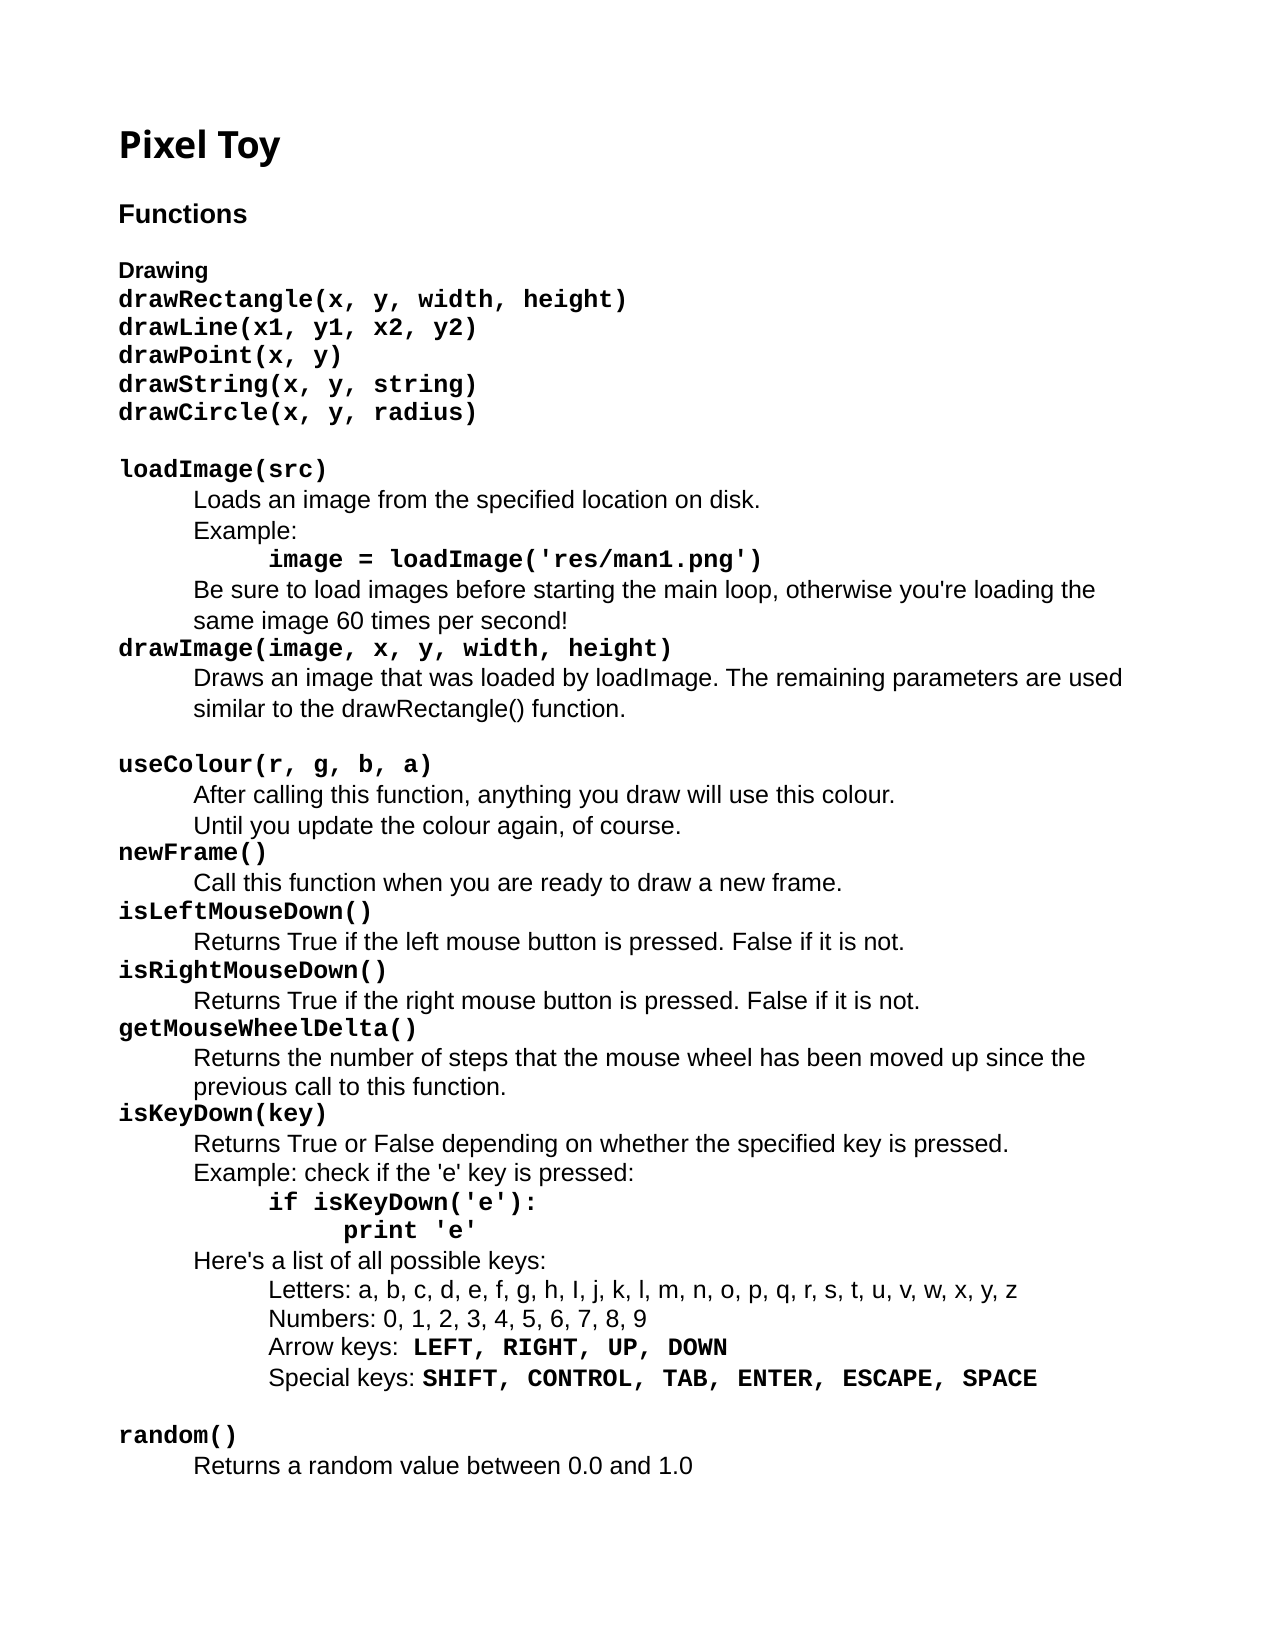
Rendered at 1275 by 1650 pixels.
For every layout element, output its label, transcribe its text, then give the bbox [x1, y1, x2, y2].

text Functions [118, 198, 1157, 229]
text Letters: a, b, c, d, e, f, g, h, I, j, k, l, m, n, o, p, q, r, s, t, u, v, w, x, y, z [118, 1275, 1157, 1303]
text print 'e' [118, 1218, 1157, 1246]
text Draws an image that was loaded by loadImage. The remaining parameters are used similar to the drawRectangle() function. [118, 663, 1157, 723]
text Example: [118, 516, 1157, 544]
text image = loadImage('res/man1.png') [118, 544, 1157, 575]
text Here's a list of all possible keys: [118, 1246, 1157, 1275]
text getMouseWheelDelta() [118, 1015, 1157, 1043]
text Numbers: 0, 1, 2, 3, 4, 5, 6, 7, 8, 9 [118, 1303, 1157, 1332]
text drawPoint(x, y) [118, 343, 1157, 371]
text useColour(r, g, b, a) [118, 751, 1157, 780]
text isRightMouseDown() [118, 958, 1157, 986]
text Returns True if the right mouse button is pressed. False if it is not. [118, 986, 1157, 1015]
text After calling this function, anything you draw will use this colour. [118, 780, 1157, 811]
text random() [118, 1422, 1157, 1451]
text loadImage(src) [118, 456, 1157, 485]
text drawLine(x1, y1, x2, y2) [118, 315, 1157, 343]
text isLeftMouseDown() [118, 899, 1157, 927]
text Returns True or False depending on whether the specified key is pressed. [118, 1129, 1157, 1158]
text Returns True if the left mouse button is pressed. False if it is not. [118, 927, 1157, 958]
text Until you update the colour again, of course. [118, 811, 1157, 839]
text if isKeyDown('e'): [118, 1187, 1157, 1218]
text Arrow keys: LEFT, RIGHT, UP, DOWN [118, 1332, 1157, 1363]
text drawCircle(x, y, radius) [118, 400, 1157, 428]
text Be sure to load images before starting the main loop, otherwise you're loading the same image 60 times per second! [118, 575, 1157, 635]
text Special keys: SHIFT, CONTROL, TAB, ENTER, ESCAPE, SPACE [118, 1363, 1157, 1394]
text Call this function when you are ready to draw a new frame. [118, 868, 1157, 899]
text Loads an image from the specified location on disk. [118, 485, 1157, 516]
text drawImage(image, x, y, width, height) [118, 635, 1157, 663]
text isKeyDown(key) [118, 1101, 1157, 1129]
text drawRectangle(x, y, width, height) [118, 286, 1157, 315]
text Example: check if the 'e' key is pressed: [118, 1158, 1157, 1187]
text drawString(x, y, string) [118, 371, 1157, 400]
text Pixel Toy [118, 118, 1157, 169]
text Drawing [118, 257, 1157, 286]
text Returns the number of steps that the mouse wheel has been moved up since the previous call to this function. [118, 1043, 1157, 1101]
text Returns a random value between 0.0 and 1.0 [118, 1451, 1157, 1479]
text newFrame() [118, 839, 1157, 868]
